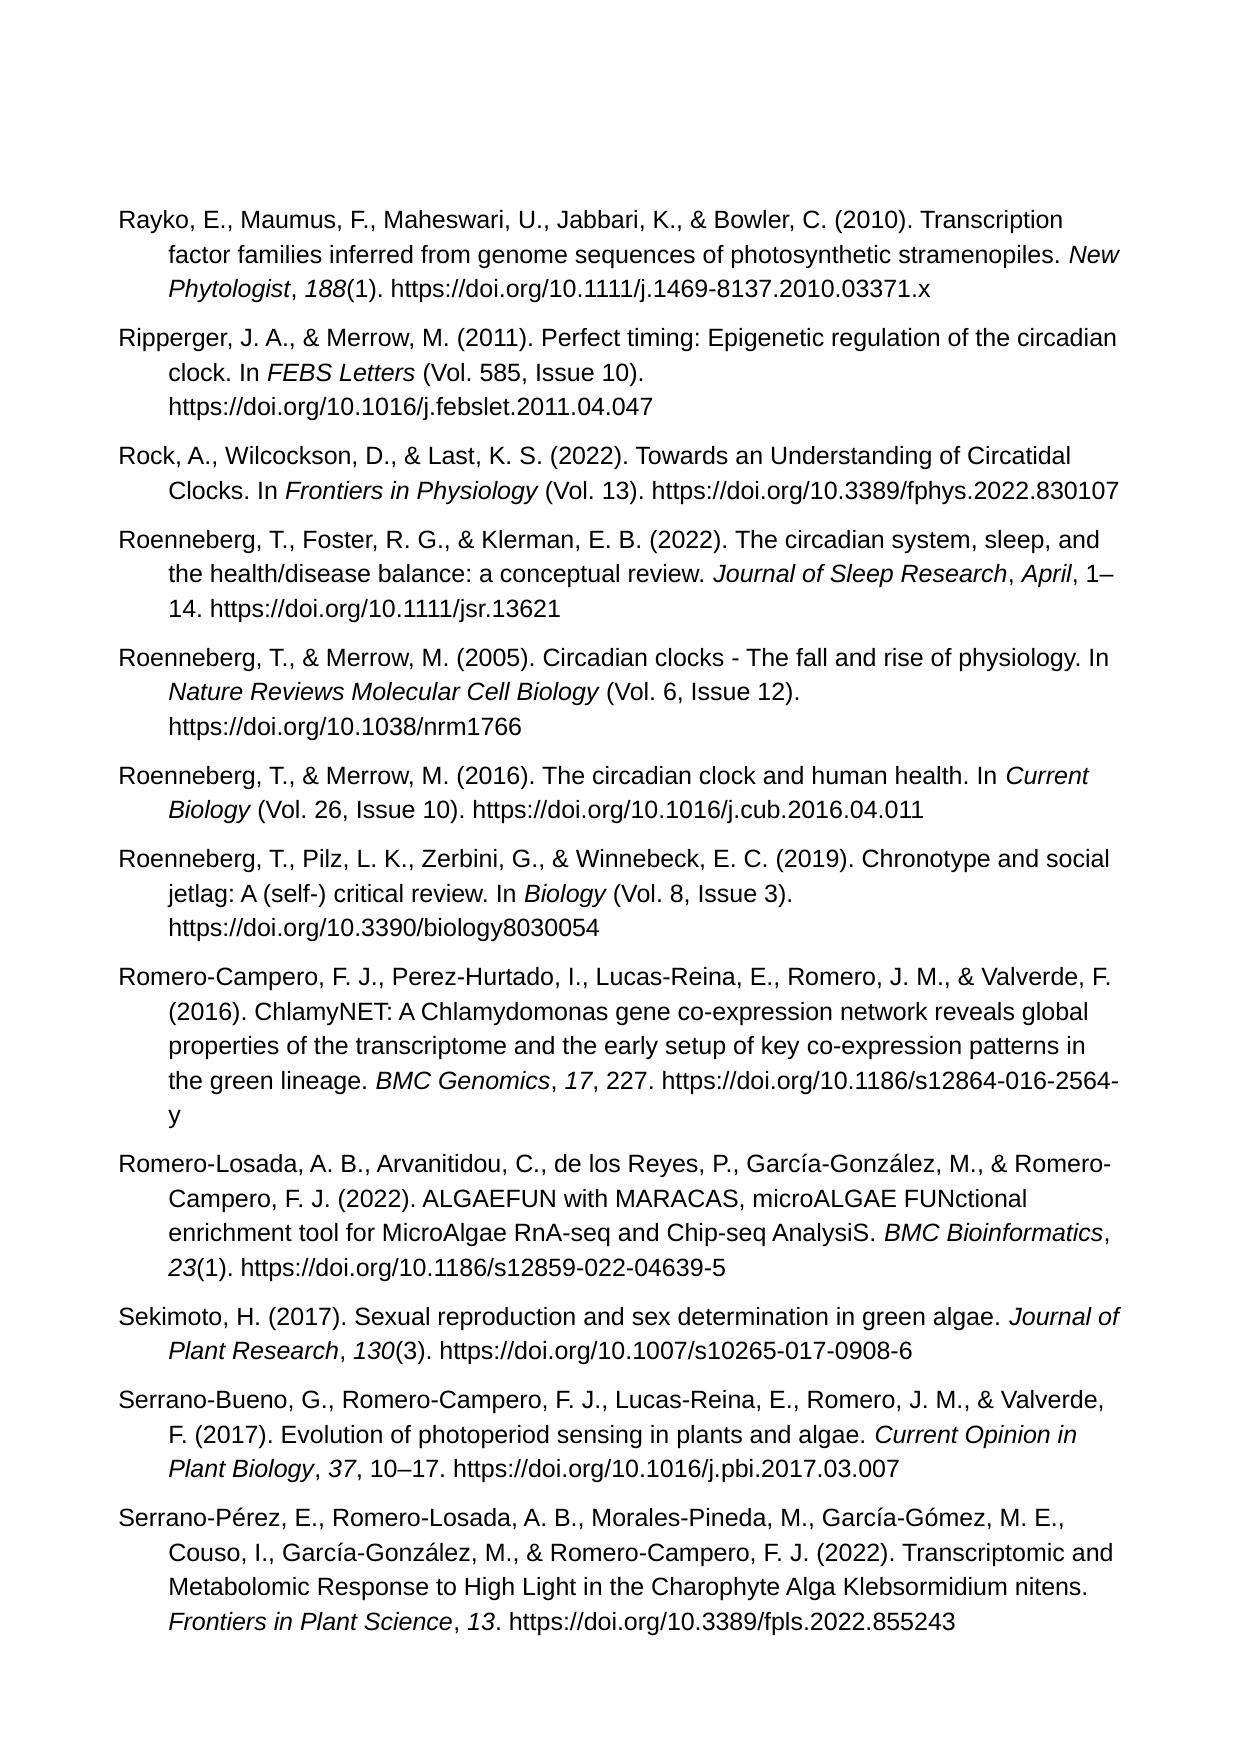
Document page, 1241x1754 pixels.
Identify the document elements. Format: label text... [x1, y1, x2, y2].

text Rayko, E., Maumus, F., Maheswari, U., Jabbari, K., & Bowler, C. (2010). Transcription factor families inferred from genome sequences of photosynthetic stramenopiles. New Phytologist, 188(1). https://doi.org/10.1111/j.1469-8137.2010.03371.x [118, 205, 1122, 303]
text Roenneberg, T., & Merrow, M. (2005). Circadian clocks - The fall and rise of physiology. In Nature Reviews Molecular Cell Biology (Vol. 6, Issue 12). https://doi.org/10.1038/nrm1766 [118, 643, 1122, 740]
text Serrano-Pérez, E., Romero-Losada, A. B., Morales-Pineda, M., García-Gómez, M. E., Couso, I., García-González, M., & Romero-Campero, F. J. (2022). Transcriptomic and Metabolomic Response to High Light in the Charophyte Alga Klebsormidium nitens. Frontiers in Plant Science, 13. https://doi.org/10.3389/fpls.2022.855243 [118, 1503, 1122, 1636]
text Sekimoto, H. (2017). Sexual reproduction and sex determination in green algae. Journal of Plant Research, 130(3). https://doi.org/10.1007/s10265-017-0908-6 [118, 1302, 1122, 1365]
text Rock, A., Wilcockson, D., & Last, K. S. (2022). Towards an Understanding of Circatidal Clocks. In Frontiers in Physiology (Vol. 13). https://doi.org/10.3389/fphys.2022.830107 [118, 441, 1122, 504]
text Ripperger, J. A., & Merrow, M. (2011). Perfect timing: Epigenetic regulation of the circadian clock. In FEBS Letters (Vol. 585, Issue 10). https://doi.org/10.1016/j.febslet.2011.04.047 [118, 323, 1122, 421]
text Roenneberg, T., Foster, R. G., & Klerman, E. B. (2022). The circadian system, sleep, and the health/disease balance: a conceptual review. Journal of Sleep Research, April, 1–14. https://doi.org/10.1111/jsr.13621 [118, 525, 1122, 622]
text Romero-Losada, A. B., Arvanitidou, C., de los Reyes, P., García-González, M., & Romero-Campero, F. J. (2022). ALGAEFUN with MARACAS, microALGAE FUNctional enrichment tool for MicroAlgae RnA-seq and Chip-seq AnalysiS. BMC Bioinformatics, 23(1). https://doi.org/10.1186/s12859-022-04639-5 [118, 1149, 1122, 1281]
text Serrano-Bueno, G., Romero-Campero, F. J., Lucas-Reina, E., Romero, J. M., & Valverde, F. (2017). Evolution of photoperiod sensing in plants and algae. Current Opinion in Plant Biology, 37, 10–17. https://doi.org/10.1016/j.pbi.2017.03.007 [118, 1385, 1122, 1483]
text Romero-Campero, F. J., Perez-Hurtado, I., Lucas-Reina, E., Romero, J. M., & Valverde, F. (2016). ChlamyNET: A Chlamydomonas gene co-expression network reveals global properties of the transcriptome and the early setup of key co-expression patterns in the green lineage. BMC Genomics, 17, 227. https://doi.org/10.1186/s12864-016-2564-y [118, 962, 1122, 1129]
text Roenneberg, T., Pilz, L. K., Zerbini, G., & Winnebeck, E. C. (2019). Chronotype and social jetlag: A (self-) critical review. In Biology (Vol. 8, Issue 3). https://doi.org/10.3390/biology8030054 [118, 844, 1122, 942]
text Roenneberg, T., & Merrow, M. (2016). The circadian clock and human health. In Current Biology (Vol. 26, Issue 10). https://doi.org/10.1016/j.cub.2016.04.011 [118, 761, 1122, 824]
